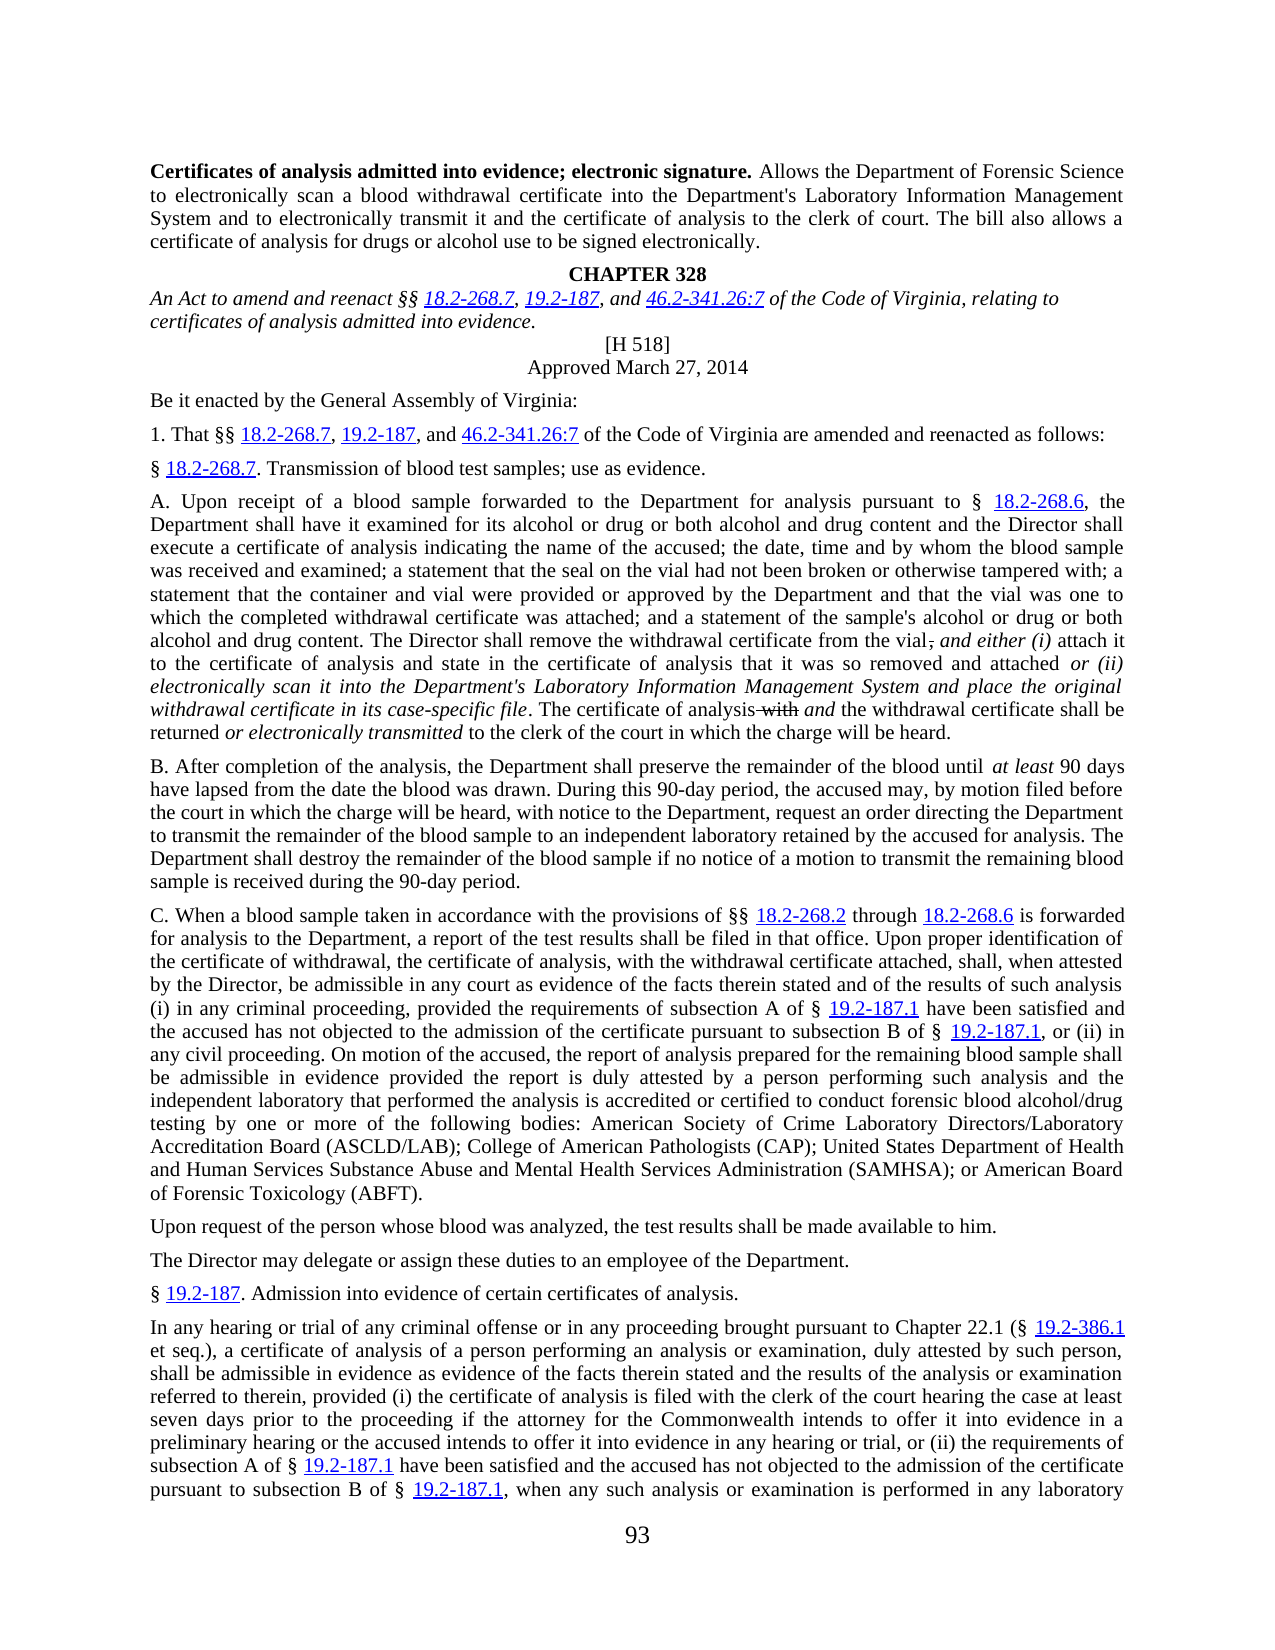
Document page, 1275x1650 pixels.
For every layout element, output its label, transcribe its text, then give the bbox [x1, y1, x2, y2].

text B. After completion of the analysis, the Department shall preserve the remainder of the blood until at least 90 days have lapsed from the date the blood was drawn. During this 90-day period, the accused may, by motion filed before the court in which the charge will be heard, with notice to the Department, request an order directing the Department to transmit the remainder of the blood sample to an independent laboratory retained by the accused for analysis. The Department shall destroy the remainder of the blood sample if no notice of a motion to transmit the remaining blood sample is received during the 90-day period. [150, 755, 1125, 893]
text 1. That §§ 18.2-268.7, 19.2-187, and 46.2-341.26:7 of the Code of Virginia are amended and reenacted as follows: [150, 423, 1125, 446]
text In any hearing or trial of any criminal offense or in any proceeding brought pursuant to Chapter 22.1 (§ 19.2-386.1 et seq.), a certificate of analysis of a person performing an analysis or examination, duly attested by such person, shall be admissible in evidence as evidence of the facts therein stated and the results of the analysis or examination referred to therein, provided (i) the certificate of analysis is filed with the clerk of the court hearing the case at least seven days prior to the proceeding if the attorney for the Commonwealth intends to offer it into evidence in a preliminary hearing or the accused intends to offer it into evidence in any hearing or trial, or (ii) the requirements of subsection A of § 19.2-187.1 have been satisfied and the accused has not objected to the admission of the certificate pursuant to subsection B of § 19.2-187.1, when any such analysis or examination is performed in any laboratory [150, 1316, 1125, 1501]
text § 18.2-268.7. Transmission of blood test samples; use as evidence. [150, 456, 1125, 479]
text The Director may delegate or assign these duties to an employee of the Department. [150, 1248, 1125, 1272]
text CHAPTER 328 [150, 263, 1125, 286]
text An Act to amend and reenact §§ 18.2-268.7, 19.2-187, and 46.2-341.26:7 of the Code of Virginia, relating to certificates of analysis admitted into evidence. [150, 286, 1125, 333]
text Upon request of the person whose blood was analyzed, the test results shall be made available to him. [150, 1215, 1125, 1238]
text Certificates of analysis admitted into evidence; electronic signature. Allows the Department of Forensic Science to electronically scan a blood withdrawal certificate into the Department's Laboratory Information Management System and to electronically transmit it and the certificate of analysis to the clerk of court. The bill also allows a certificate of analysis for drugs or alcohol use to be signed electronically. [150, 160, 1125, 253]
text C. When a blood sample taken in accordance with the provisions of §§ 18.2-268.2 through 18.2-268.6 is forwarded for analysis to the Department, a report of the test results shall be filed in that office. Upon proper identification of the certificate of withdrawal, the certificate of analysis, with the withdrawal certificate attached, shall, when attested by the Director, be admissible in any court as evidence of the facts therein stated and of the results of such analysis (i) in any criminal proceeding, provided the requirements of subsection A of § 19.2-187.1 have been satisfied and the accused has not objected to the admission of the certificate pursuant to subsection B of § 19.2-187.1, or (ii) in any civil proceeding. On motion of the accused, the report of analysis prepared for the remaining blood sample shall be admissible in evidence provided the report is duly attested by a person performing such analysis and the independent laboratory that performed the analysis is accredited or certified to conduct forensic blood alcohol/drug testing by one or more of the following bodies: American Society of Crime Laboratory Directors/Laboratory Accreditation Board (ASCLD/LAB); College of American Pathologists (CAP); United States Department of Health and Human Services Substance Abuse and Mental Health Services Administration (SAMHSA); or American Board of Forensic Toxicology (ABFT). [150, 904, 1125, 1204]
text A. Upon receipt of a blood sample forwarded to the Department for analysis pursuant to § 18.2-268.6, the Department shall have it examined for its alcohol or drug or both alcohol and drug content and the Director shall execute a certificate of analysis indicating the name of the accused; the date, time and by whom the blood sample was received and examined; a statement that the seal on the vial had not been broken or otherwise tampered with; a statement that the container and vial were provided or approved by the Department and that the vial was one to which the completed withdrawal certificate was attached; and a statement of the sample's alcohol or drug or both alcohol and drug content. The Director shall remove the withdrawal certificate from the vial, and either (i) attach it to the certificate of analysis and state in the certificate of analysis that it was so removed and attached or (ii) electronically scan it into the Department's Laboratory Information Management System and place the original withdrawal certificate in its case-specific file. The certificate of analysis with and the withdrawal certificate shall be returned or electronically transmitted to the clerk of the court in which the charge will be heard. [150, 490, 1125, 744]
text § 19.2-187. Admission into evidence of certain certificates of analysis. [150, 1282, 1125, 1305]
text [H 518] [150, 333, 1125, 356]
text Approved March 27, 2014 [150, 356, 1125, 379]
text Be it enacted by the General Assembly of Virginia: [150, 389, 1125, 412]
